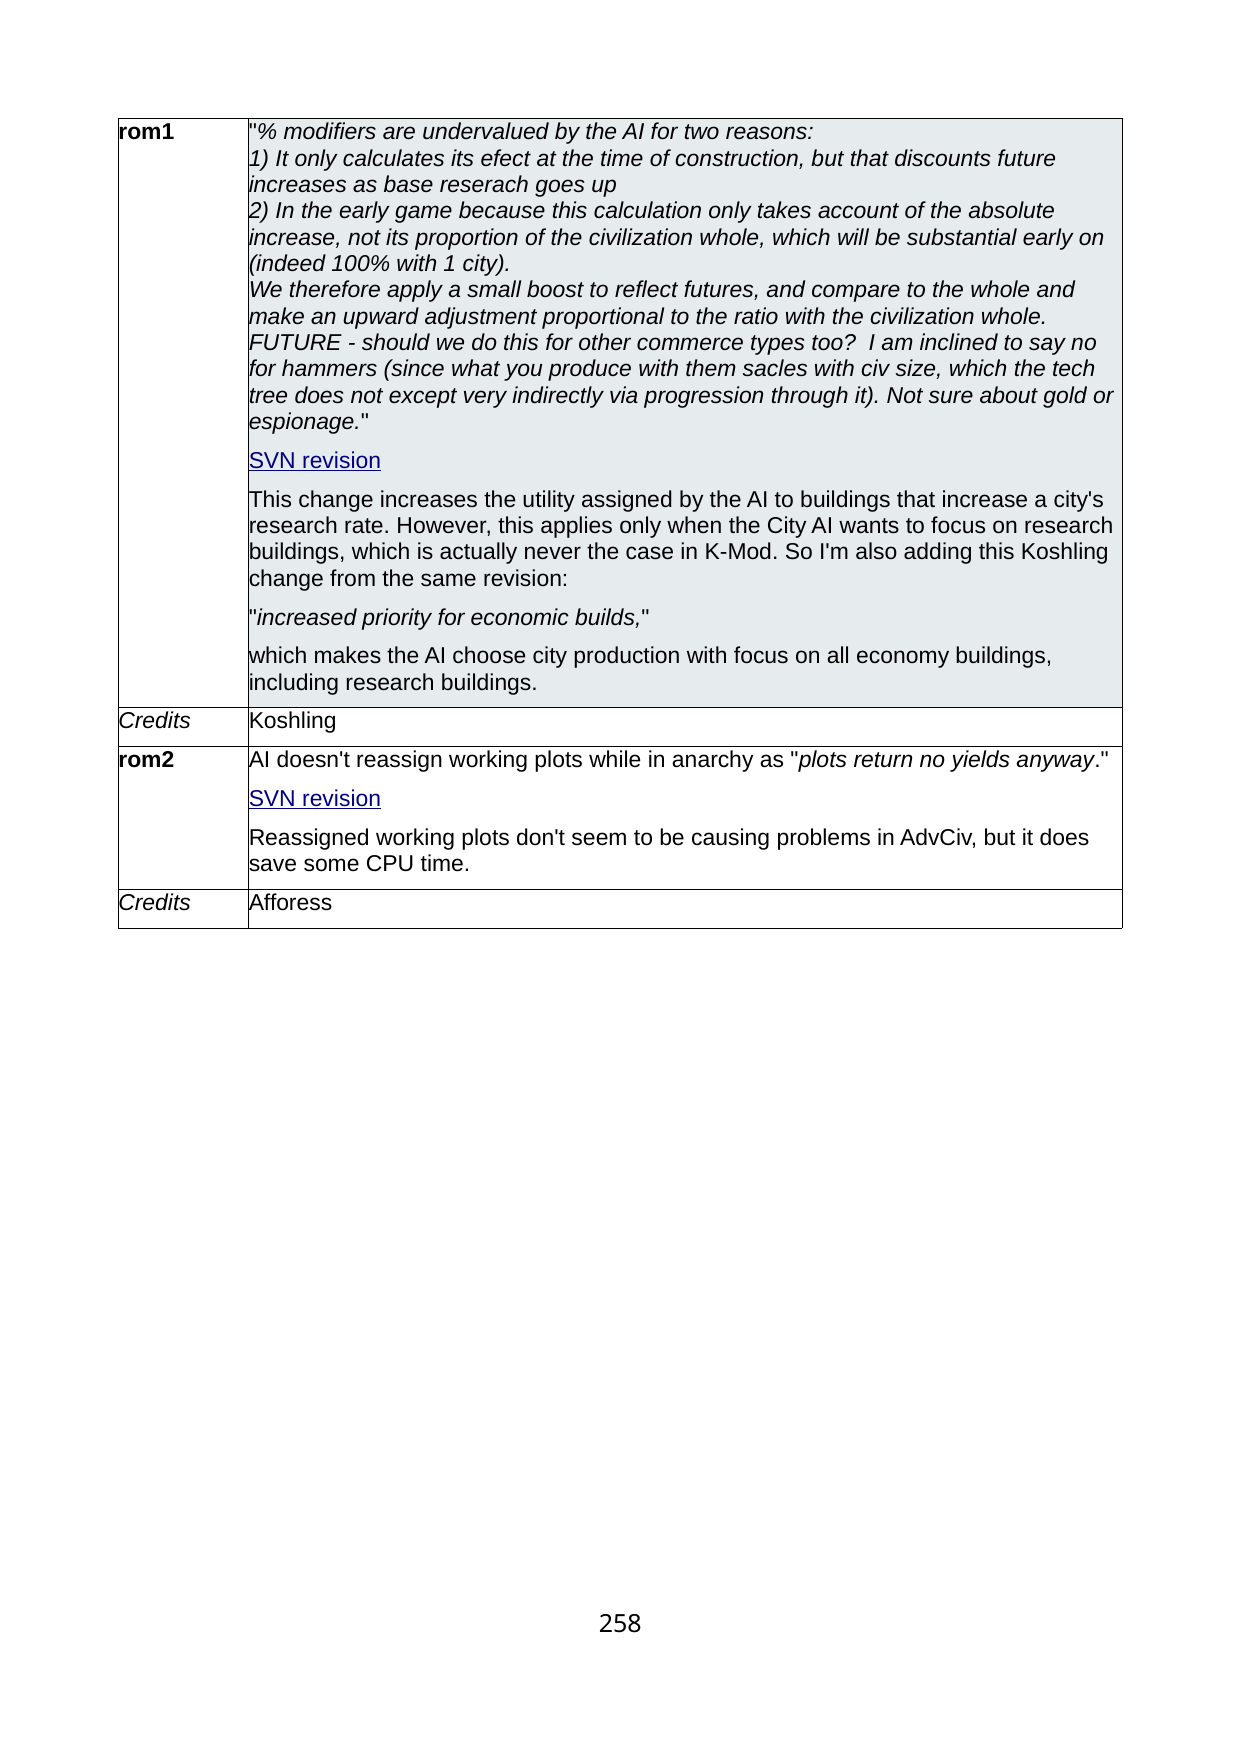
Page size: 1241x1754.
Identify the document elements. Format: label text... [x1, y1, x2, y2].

table_cell Koshling [249, 708, 1122, 746]
table_cell "% modifiers are undervalued by the AI for two reasons: 1) It only calculates its efect at the time of construction, but that discounts future increases as base reserach goes up 2) In the early game because this calculation only takes account of the absolute increase, not its proportion of the civilization whole, which will be substantial early on (indeed 100% with 1 city). We therefore apply a small boost to reflect futures, and compare to the whole and make an upward adjustment proportional to the ratio with the civilization whole. FUTURE - should we do this for other commerce types too? I am inclined to say no for hammers (since what you produce with them sacles with civ size, which the tech tree does not except very indirectly via progression through it). Not sure about gold or espionage." SVN revision This change increases the utility assigned by the AI to buildings that increase a city's research rate. However, this applies only when the City AI wants to focus on research buildings, which is actually never the case in K-Mod. So I'm also adding this Koshling change from the same revision: "increased priority for economic builds," which makes the AI choose city production with focus on all economy buildings, including research buildings. [249, 119, 1122, 707]
table_cell Afforess [249, 890, 1122, 928]
table_cell rom2 [119, 747, 248, 889]
table_cell Credits [119, 890, 248, 928]
table_cell rom1 [119, 119, 248, 707]
table_cell AI doesn't reassign working plots while in anarchy as "plots return no yields anyway." SVN revision Reassigned working plots don't seem to be causing problems in AdvCiv, but it does save some CPU time. [249, 747, 1122, 889]
table_cell Credits [119, 708, 248, 746]
